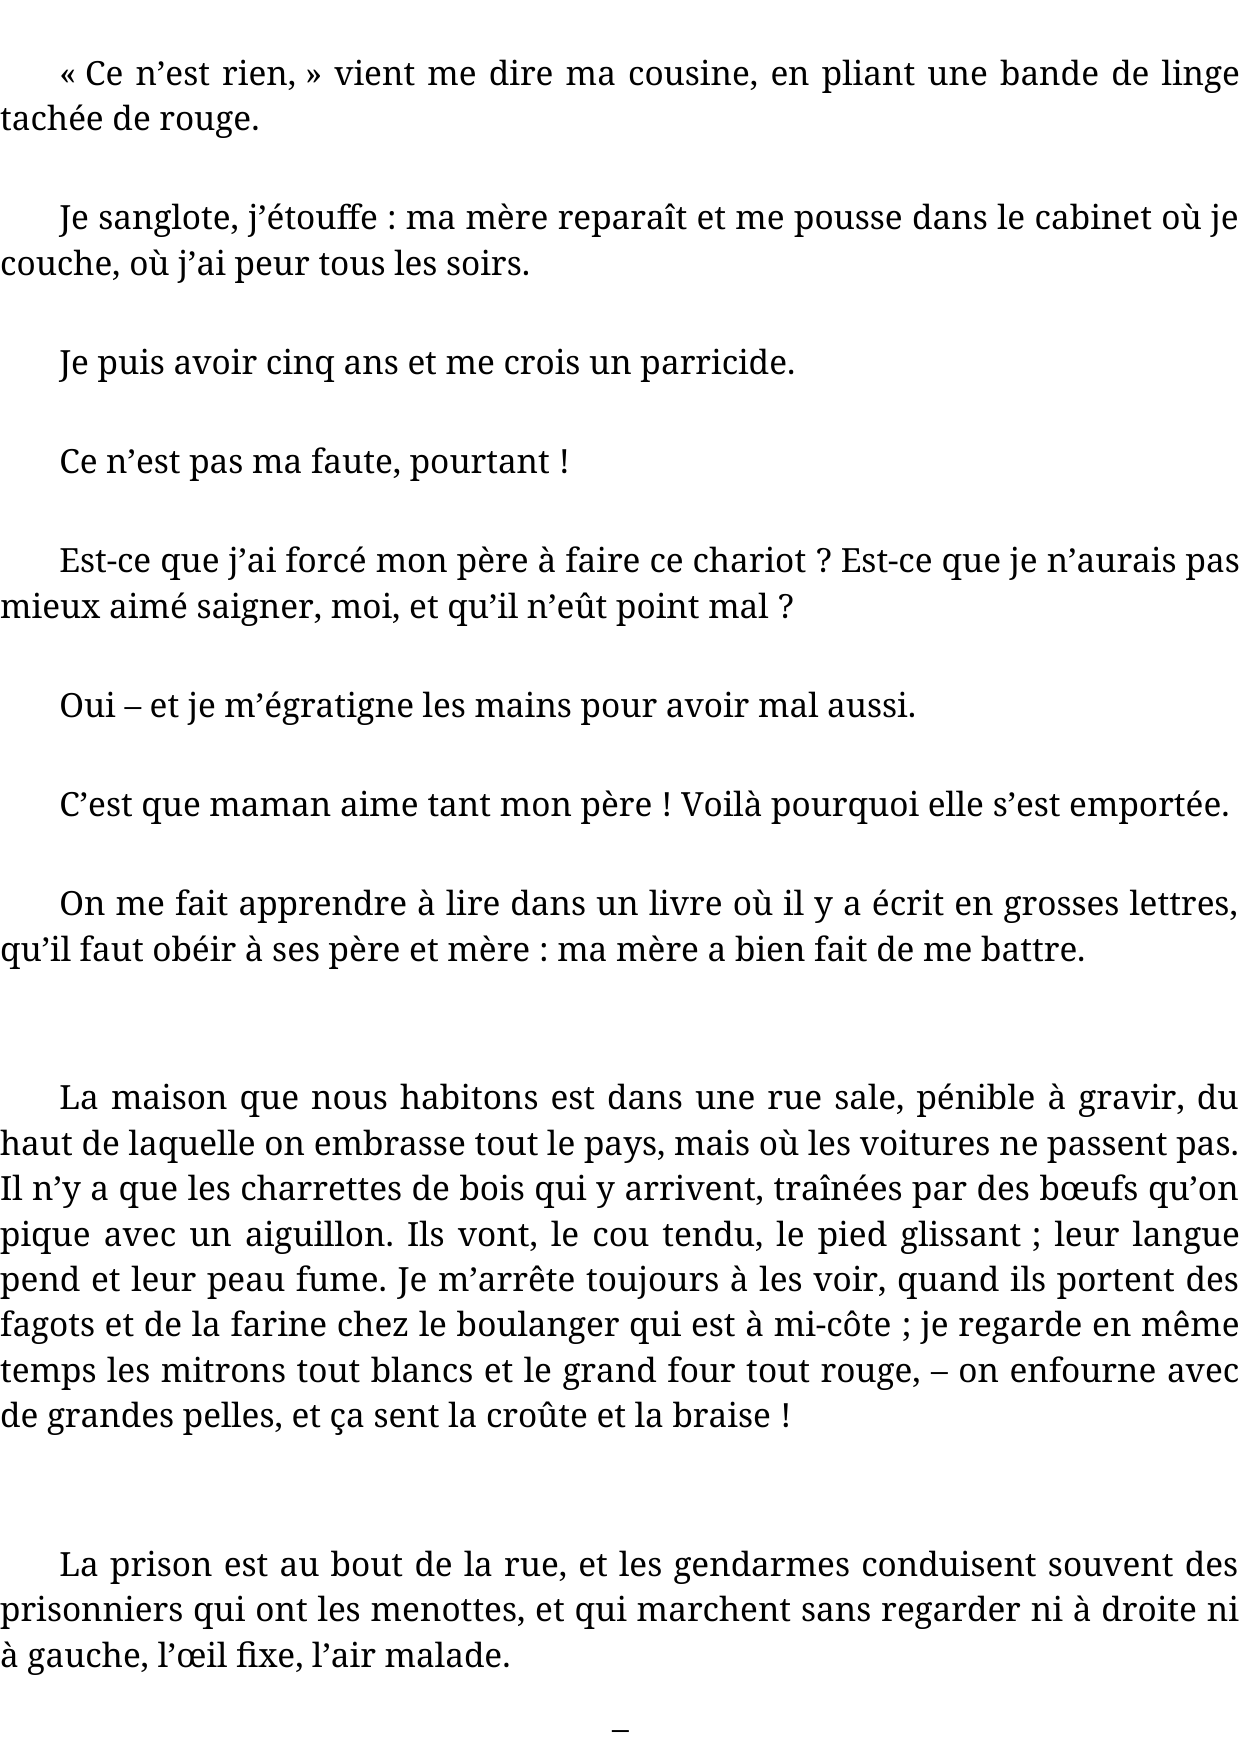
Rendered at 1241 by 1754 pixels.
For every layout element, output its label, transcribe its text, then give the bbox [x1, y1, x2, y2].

text Je sanglote, j’étouffe : ma mère reparaît et me pousse dans le cabinet où je couche, où j’ai peur tous les soirs. [0, 194, 1240, 285]
text La prison est au bout de la rue, et les gendarmes conduisent souvent des prisonniers qui ont les menottes, et qui marchent sans regarder ni à droite ni à gauche, l’œil fixe, l’air malade. [0, 1541, 1240, 1677]
text Oui – et je m’égratigne les mains pour avoir mal aussi. [0, 682, 1240, 727]
text « Ce n’est rien, » vient me dire ma cousine, en pliant une bande de linge tachée de rouge. [0, 49, 1240, 140]
text Ce n’est pas ma faute, pourtant ! [0, 438, 1240, 483]
text C’est que maman aime tant mon père ! Voilà pourquoi elle s’est emportée. [0, 781, 1240, 826]
text La maison que nous habitons est dans une rue sale, pénible à gravir, du haut de laquelle on embrasse tout le pays, mais où les voitures ne passent pas. Il n’y a que les charrettes de bois qui y arrivent, traînées par des bœufs qu’on pique avec un aiguillon. Ils vont, le cou tendu, le pied glissant ; leur langue pend et leur peau fume. Je m’arrête toujours à les voir, quand ils portent des fagots et de la farine chez le boulanger qui est à mi-côte ; je regarde en même temps les mitrons tout blancs et le grand four tout rouge, – on enfourne avec de grandes pelles, et ça sent la croûte et la braise ! [0, 1074, 1240, 1437]
text Est-ce que j’ai forcé mon père à faire ce chariot ? Est-ce que je n’aurais pas mieux aimé saigner, moi, et qu’il n’eût point mal ? [0, 537, 1240, 628]
text Je puis avoir cinq ans et me crois un parricide. [0, 339, 1240, 384]
text On me fait apprendre à lire dans un livre où il y a écrit en grosses lettres, qu’il faut obéir à ses père et mère : ma mère a bien fait de me battre. [0, 880, 1240, 971]
